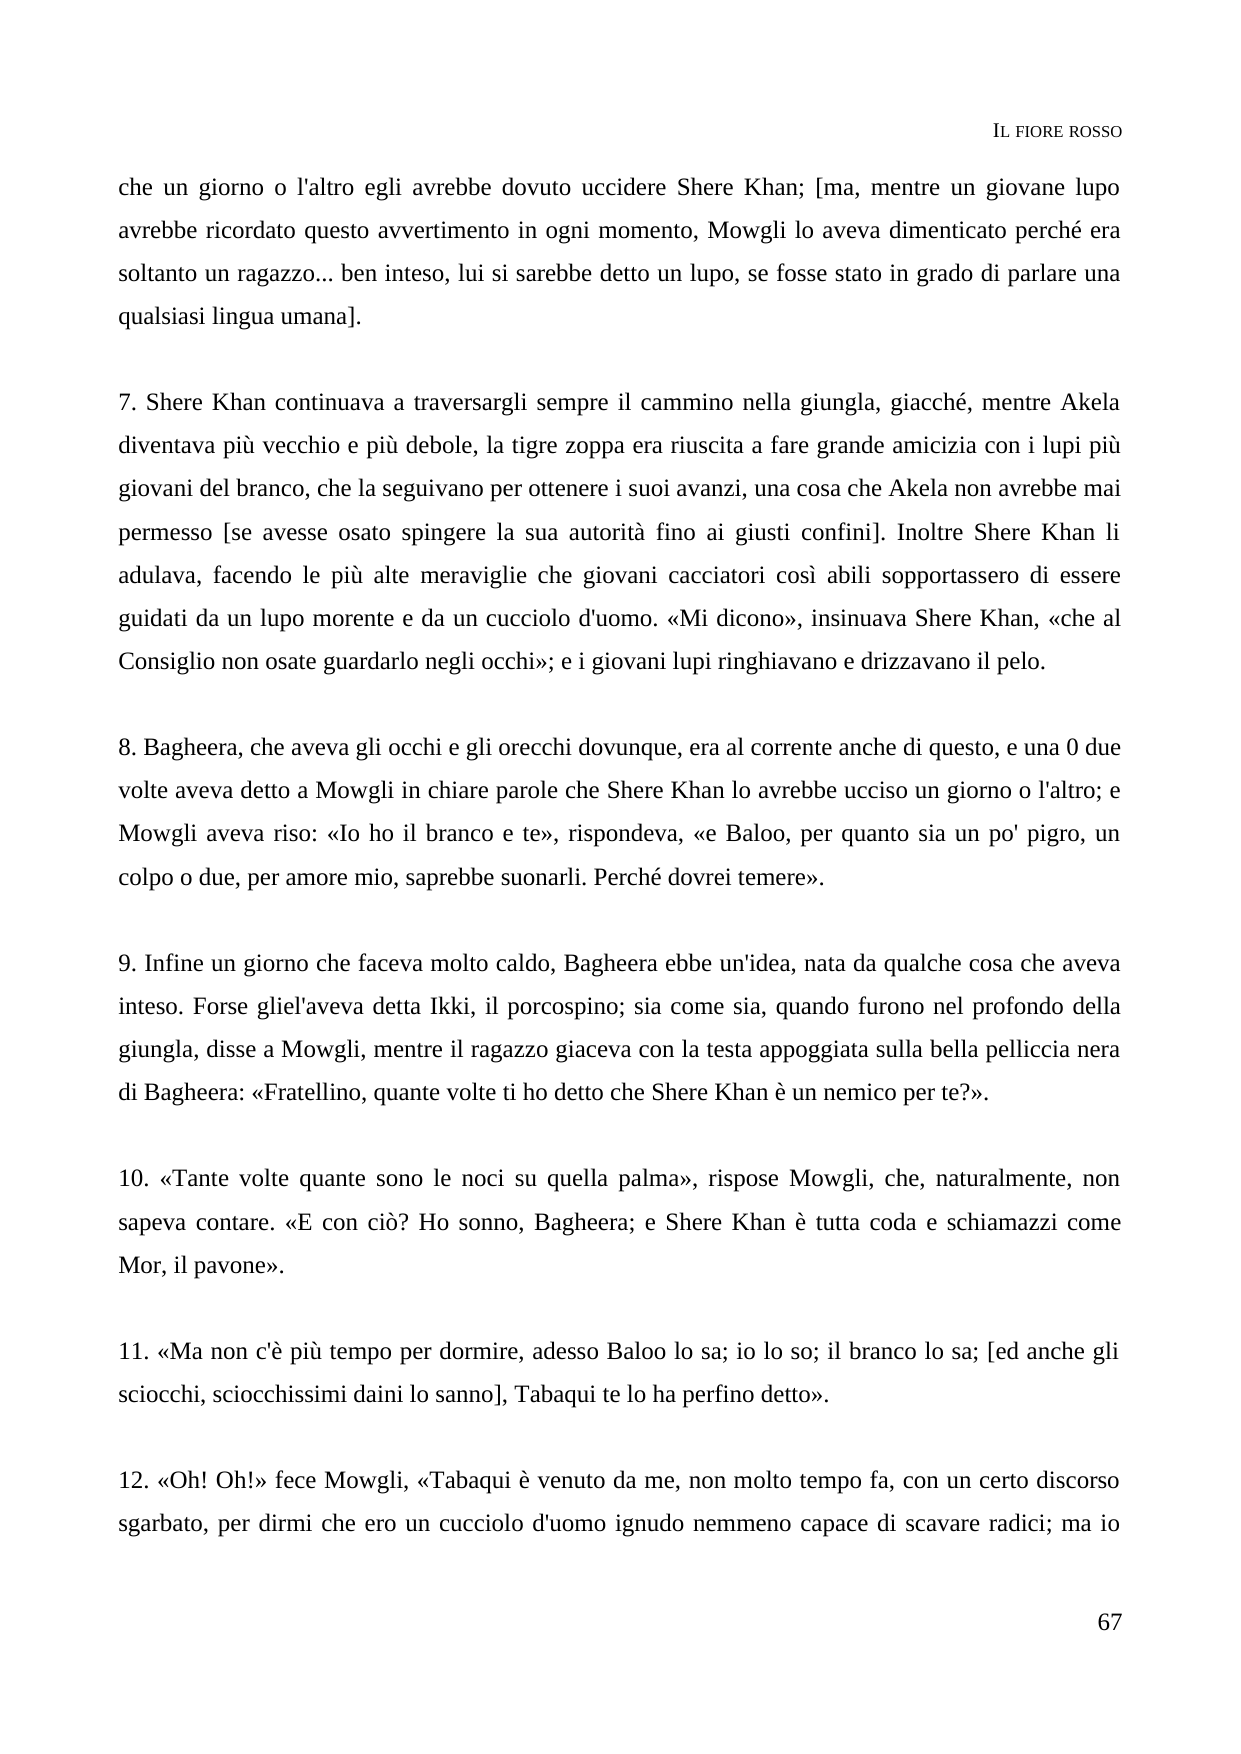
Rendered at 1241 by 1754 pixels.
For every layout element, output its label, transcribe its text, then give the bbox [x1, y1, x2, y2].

text 9. Infine un giorno che faceva molto caldo, Bagheera ebbe un'idea, nata da qualche cosa che aveva inteso. Forse gliel'aveva detta Ikki, il porcospino; sia come sia, quando furono nel profondo della giungla, disse a Mowgli, mentre il ragazzo giaceva con la testa appoggiata sulla bella pelliccia nera di Bagheera: «Fratellino, quante volte ti ho detto che Shere Khan è un nemico per te?». [118, 948, 1122, 1106]
text 8. Bagheera, che aveva gli occhi e gli orecchi dovunque, era al corrente anche di questo, e una 0 due volte aveva detto a Mowgli in chiare parole che Shere Khan lo avrebbe ucciso un giorno o l'altro; e Mowgli aveva riso: «Io ho il branco e te», rispondeva, «e Baloo, per quanto sia un po' pigro, un colpo o due, per amore mio, saprebbe suonarli. Perché dovrei temere». [118, 732, 1122, 890]
text che un giorno o l'altro egli avrebbe dovuto uccidere Shere Khan; [ma, mentre un giovane lupo avrebbe ricordato questo avvertimento in ogni momento, Mowgli lo aveva dimenticato perché era soltanto un ragazzo... ben inteso, lui si sarebbe detto un lupo, se fosse stato in grado di parlare una qualsiasi lingua umana]. [118, 172, 1122, 330]
text 7. Shere Khan continuava a traversargli sempre il cammino nella giungla, giacché, mentre Akela diventava più vecchio e più debole, la tigre zoppa era riuscita a fare grande amicizia con i lupi più giovani del branco, che la seguivano per ottenere i suoi avanzi, una cosa che Akela non avrebbe mai permesso [se avesse osato spingere la sua autorità fino ai giusti confini]. Inoltre Shere Khan li adulava, facendo le più alte meraviglie che giovani cacciatori così abili sopportassero di essere guidati da un lupo morente e da un cucciolo d'uomo. «Mi dicono», insinuava Shere Khan, «che al Consiglio non osate guardarlo negli occhi»; e i giovani lupi ringhiavano e drizzavano il pelo. [118, 387, 1122, 675]
text 10. «Tante volte quante sono le noci su quella palma», rispose Mowgli, che, naturalmente, non sapeva contare. «E con ciò? Ho sonno, Bagheera; e Shere Khan è tutta coda e schiamazzi come Mor, il pavone». [118, 1163, 1122, 1278]
text 11. «Ma non c'è più tempo per dormire, adesso Baloo lo sa; io lo so; il branco lo sa; [ed anche gli sciocchi, sciocchissimi daini lo sanno], Tabaqui te lo ha perfino detto». [118, 1336, 1122, 1408]
text 12. «Oh! Oh!» fece Mowgli, «Tabaqui è venuto da me, non molto tempo fa, con un certo discorso sgarbato, per dirmi che ero un cucciolo d'uomo ignudo nemmeno capace di scavare radici; ma io [118, 1465, 1122, 1537]
